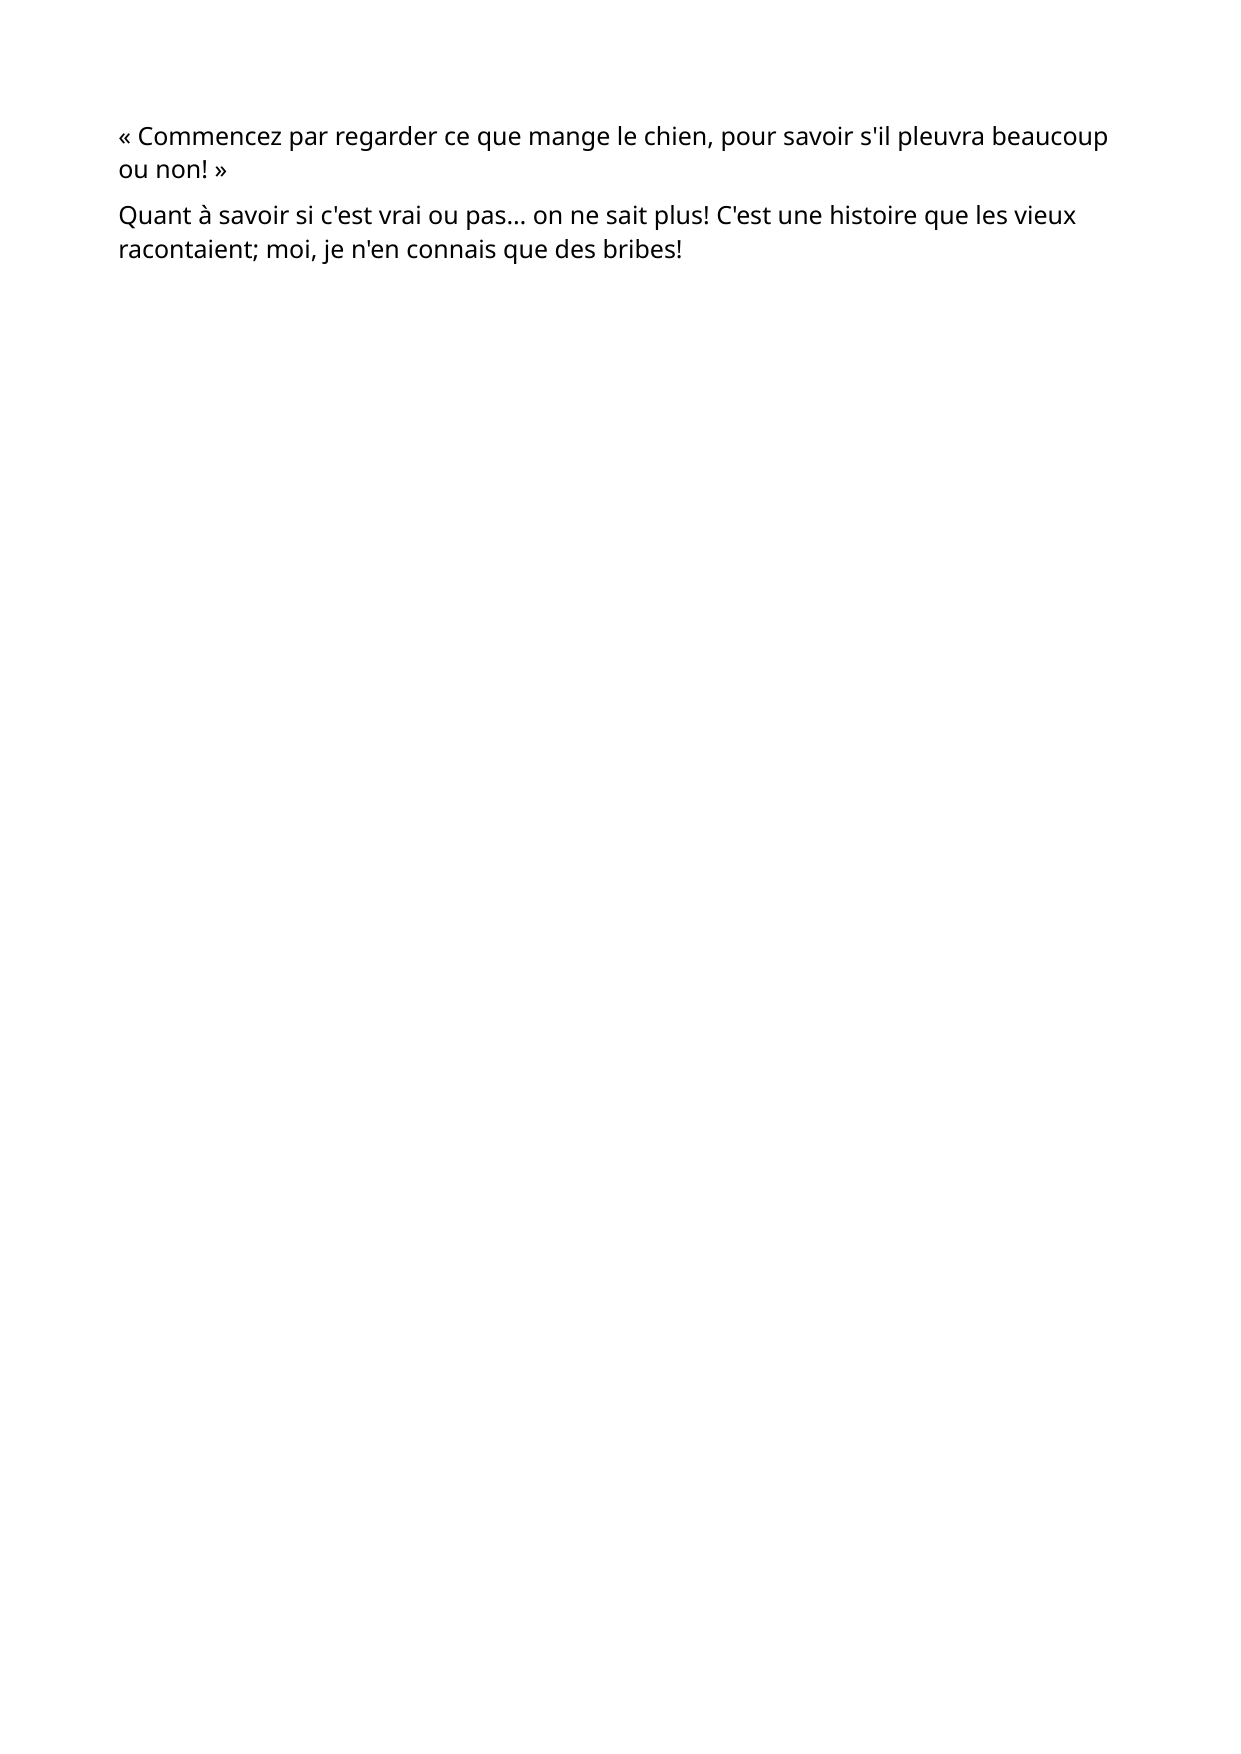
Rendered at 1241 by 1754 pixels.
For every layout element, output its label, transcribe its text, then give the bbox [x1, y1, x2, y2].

text « Commencez par regarder ce que mange le chien, pour savoir s'il pleuvra beaucoup ou non! » [118, 118, 1122, 186]
text Quant à savoir si c'est vrai ou pas… on ne sait plus! C'est une histoire que les vieux racontaient; moi, je n'en connais que des bribes! [118, 198, 1122, 266]
